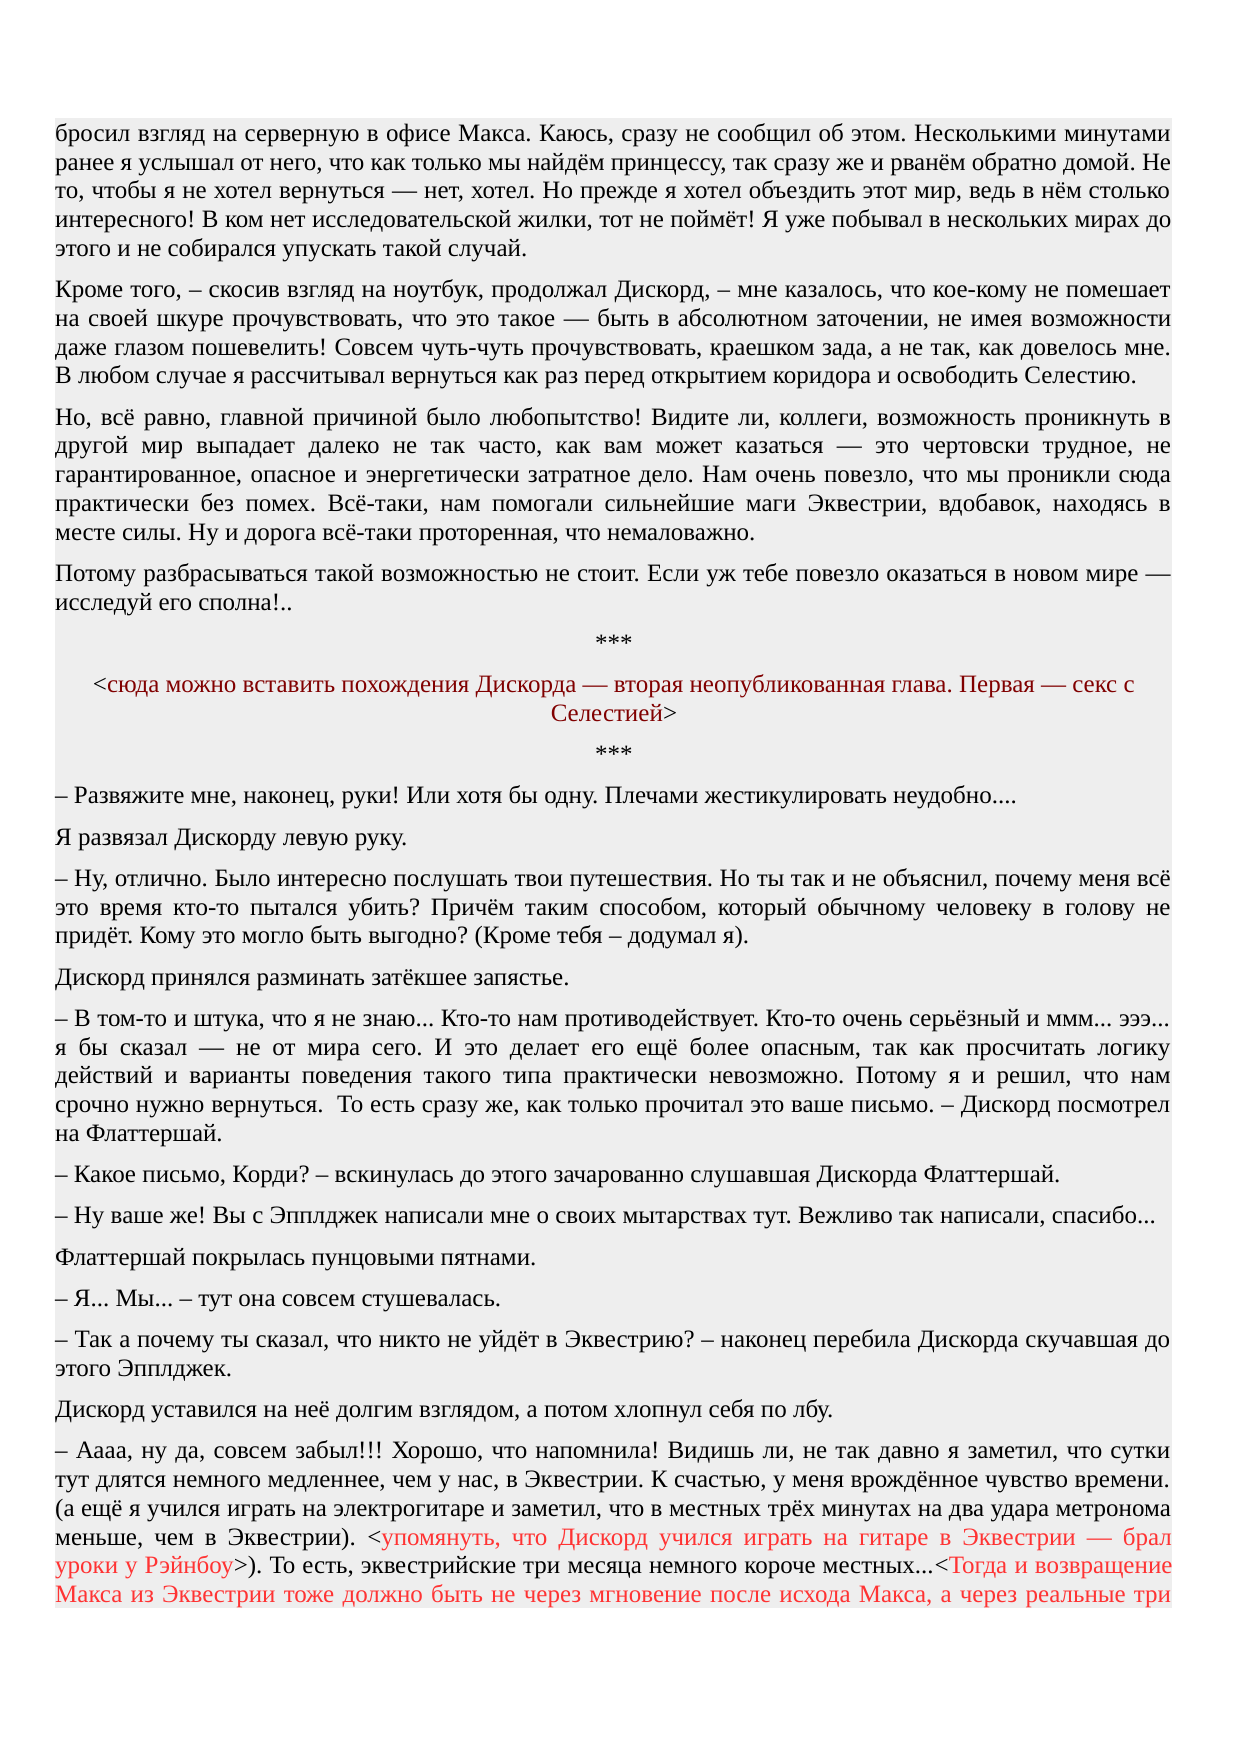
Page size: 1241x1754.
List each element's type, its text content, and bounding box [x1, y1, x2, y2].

text *** [55, 739, 1172, 768]
text Флаттершай покрылась пунцовыми пятнами. [55, 1242, 1172, 1271]
text – Ну ваше же! Вы с Эпплджек написали мне о своих мытарствах тут. Вежливо так написали, спасибо... [55, 1201, 1172, 1229]
text <сюда можно вставить похождения Дискорда — вторая неопубликованная глава. Первая — секс с Селестией> [55, 669, 1172, 727]
text Я развязал Дискорду левую руку. [55, 822, 1172, 851]
text бросил взгляд на серверную в офисе Макса. Каюсь, сразу не сообщил об этом. Несколькими минутами ранее я услышал от него, что как только мы найдём принцессу, так сразу же и рванём обратно домой. Не то, чтобы я не хотел вернуться — нет, хотел. Но прежде я хотел объездить этот мир, ведь в нём столько интересного! В ком нет исследовательской жилки, тот не поймёт! Я уже побывал в нескольких мирах до этого и не собирался упускать такой случай. [55, 118, 1172, 262]
text – Я... Мы... – тут она совсем стушевалась. [55, 1283, 1172, 1312]
text Но, всё равно, главной причиной было любопытство! Видите ли, коллеги, возможность проникнуть в другой мир выпадает далеко не так часто, как вам может казаться — это чертовски трудное, не гарантированное, опасное и энергетически затратное дело. Нам очень повезло, что мы проникли сюда практически без помех. Всё-таки, нам помогали сильнейшие маги Эквестрии, вдобавок, находясь в месте силы. Ну и дорога всё-таки проторенная, что немаловажно. [55, 402, 1172, 546]
text – Так а почему ты сказал, что никто не уйдёт в Эквестрию? – наконец перебила Дискорда скучавшая до этого Эпплджек. [55, 1324, 1172, 1382]
text Дискорд уставился на неё долгим взглядом, а потом хлопнул себя по лбу. [55, 1394, 1172, 1423]
text – Какое письмо, Корди? – вскинулась до этого зачарованно слушавшая Дискорда Флаттершай. [55, 1159, 1172, 1188]
text Потому разбрасываться такой возможностью не стоит. Если уж тебе повезло оказаться в новом мире — исследуй его сполна!.. [55, 558, 1172, 616]
text Кроме того, – скосив взгляд на ноутбук, продолжал Дискорд, – мне казалось, что кое-кому не помешает на своей шкуре прочувствовать, что это такое — быть в абсолютном заточении, не имея возможности даже глазом пошевелить! Совсем чуть-чуть прочувствовать, краешком зада, а не так, как довелось мне. В любом случае я рассчитывал вернуться как раз перед открытием коридора и освободить Селестию. [55, 274, 1172, 389]
text – В том-то и штука, что я не знаю... Кто-то нам противодействует. Кто-то очень серьёзный и ммм... эээ... я бы сказал — не от мира сего. И это делает его ещё более опасным, так как просчитать логику действий и варианты поведения такого типа практически невозможно. Потому я и решил, что нам срочно нужно вернуться. То есть сразу же, как только прочитал это ваше письмо. – Дискорд посмотрел на Флаттершай. [55, 1003, 1172, 1147]
text Дискорд принялся разминать затёкшее запястье. [55, 962, 1172, 991]
text – Развяжите мне, наконец, руки! Или хотя бы одну. Плечами жестикулировать неудобно.... [55, 781, 1172, 809]
text – Ну, отлично. Было интересно послушать твои путешествия. Но ты так и не объяснил, почему меня всё это время кто-то пытался убить? Причём таким способом, который обычному человеку в голову не придёт. Кому это могло быть выгодно? (Кроме тебя – додумал я). [55, 863, 1172, 949]
text – Аааа, ну да, совсем забыл!!! Хорошо, что напомнила! Видишь ли, не так давно я заметил, что сутки тут длятся немного медленнее, чем у нас, в Эквестрии. К счастью, у меня врождённое чувство времени. (а ещё я учился играть на электрогитаре и заметил, что в местных трёх минутах на два удара метронома меньше, чем в Эквестрии). <упомянуть, что Дискорд учился играть на гитаре в Эквестрии — брал уроки у Рэйнбоу>). То есть, эквестрийские три месяца немного короче местных...<Тогда и возвращение Макса из Эквестрии тоже должно быть не через мгновение после исхода Макса, а через реальные три [55, 1436, 1172, 1608]
text *** [55, 628, 1172, 657]
